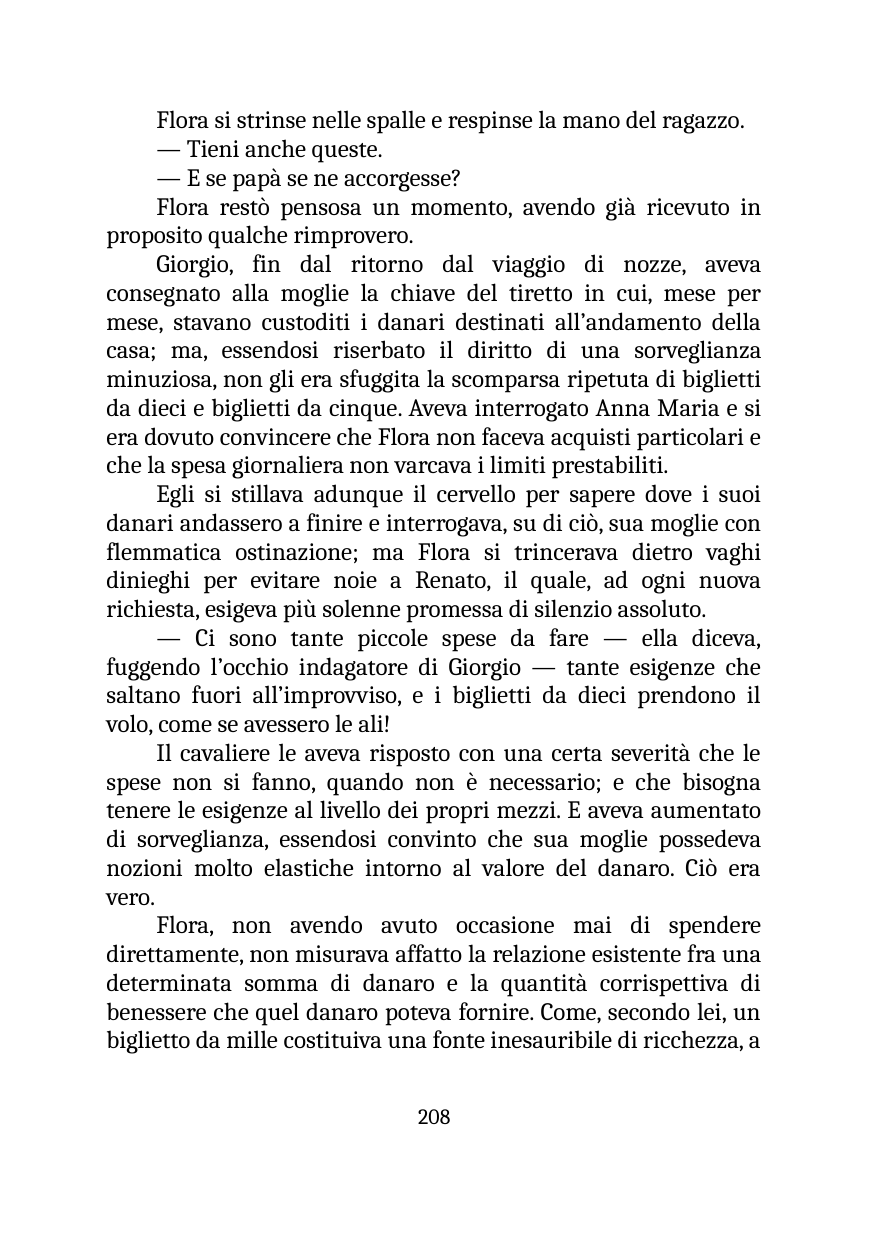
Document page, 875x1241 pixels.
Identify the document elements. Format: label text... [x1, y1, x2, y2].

text Il cavaliere le aveva risposto con una certa severità che le spese non si fanno, quando non è necessario; e che bisogna tenere le esigenze al livello dei propri mezzi. E aveva aumentato di sorveglianza, essendosi convinto che sua moglie possedeva nozioni molto elastiche intorno al valore del danaro. Ciò era vero. [106, 739, 762, 911]
text — Tieni anche queste. [106, 135, 762, 164]
text Flora si strinse nelle spalle e respinse la mano del ragazzo. [106, 106, 762, 135]
text Flora, non avendo avuto occasione mai di spendere direttamente, non misurava affatto la relazione esistente fra una determinata somma di danaro e la quantità corrispettiva di benessere che quel danaro poteva fornire. Come, secondo lei, un biglietto da mille costituiva una fonte inesauribile di ricchezza, a [106, 911, 762, 1055]
text Flora restò pensosa un momento, avendo già ricevuto in proposito qualche rimprovero. [106, 192, 762, 250]
text — Ci sono tante piccole spese da fare — ella diceva, fuggendo l’occhio indagatore di Giorgio — tante esigenze che saltano fuori all’improvviso, e i biglietti da dieci prendono il volo, come se avessero le ali! [106, 624, 762, 739]
text — E se papà se ne accorgesse? [106, 164, 762, 192]
text Egli si stillava adunque il cervello per sapere dove i suoi danari andassero a finire e interrogava, su di ciò, sua moglie con flemmatica ostinazione; ma Flora si trincerava dietro vaghi dinieghi per evitare noie a Renato, il quale, ad ogni nuova richiesta, esigeva più solenne promessa di silenzio assoluto. [106, 480, 762, 624]
text Giorgio, fin dal ritorno dal viaggio di nozze, aveva consegnato alla moglie la chiave del tiretto in cui, mese per mese, stavano custoditi i danari destinati all’andamento della casa; ma, essendosi riserbato il diritto di una sorveglianza minuziosa, non gli era sfuggita la scomparsa ripetuta di biglietti da dieci e biglietti da cinque. Aveva interrogato Anna Maria e si era dovuto convincere che Flora non faceva acquisti particolari e che la spesa giornaliera non varcava i limiti prestabiliti. [106, 250, 762, 480]
